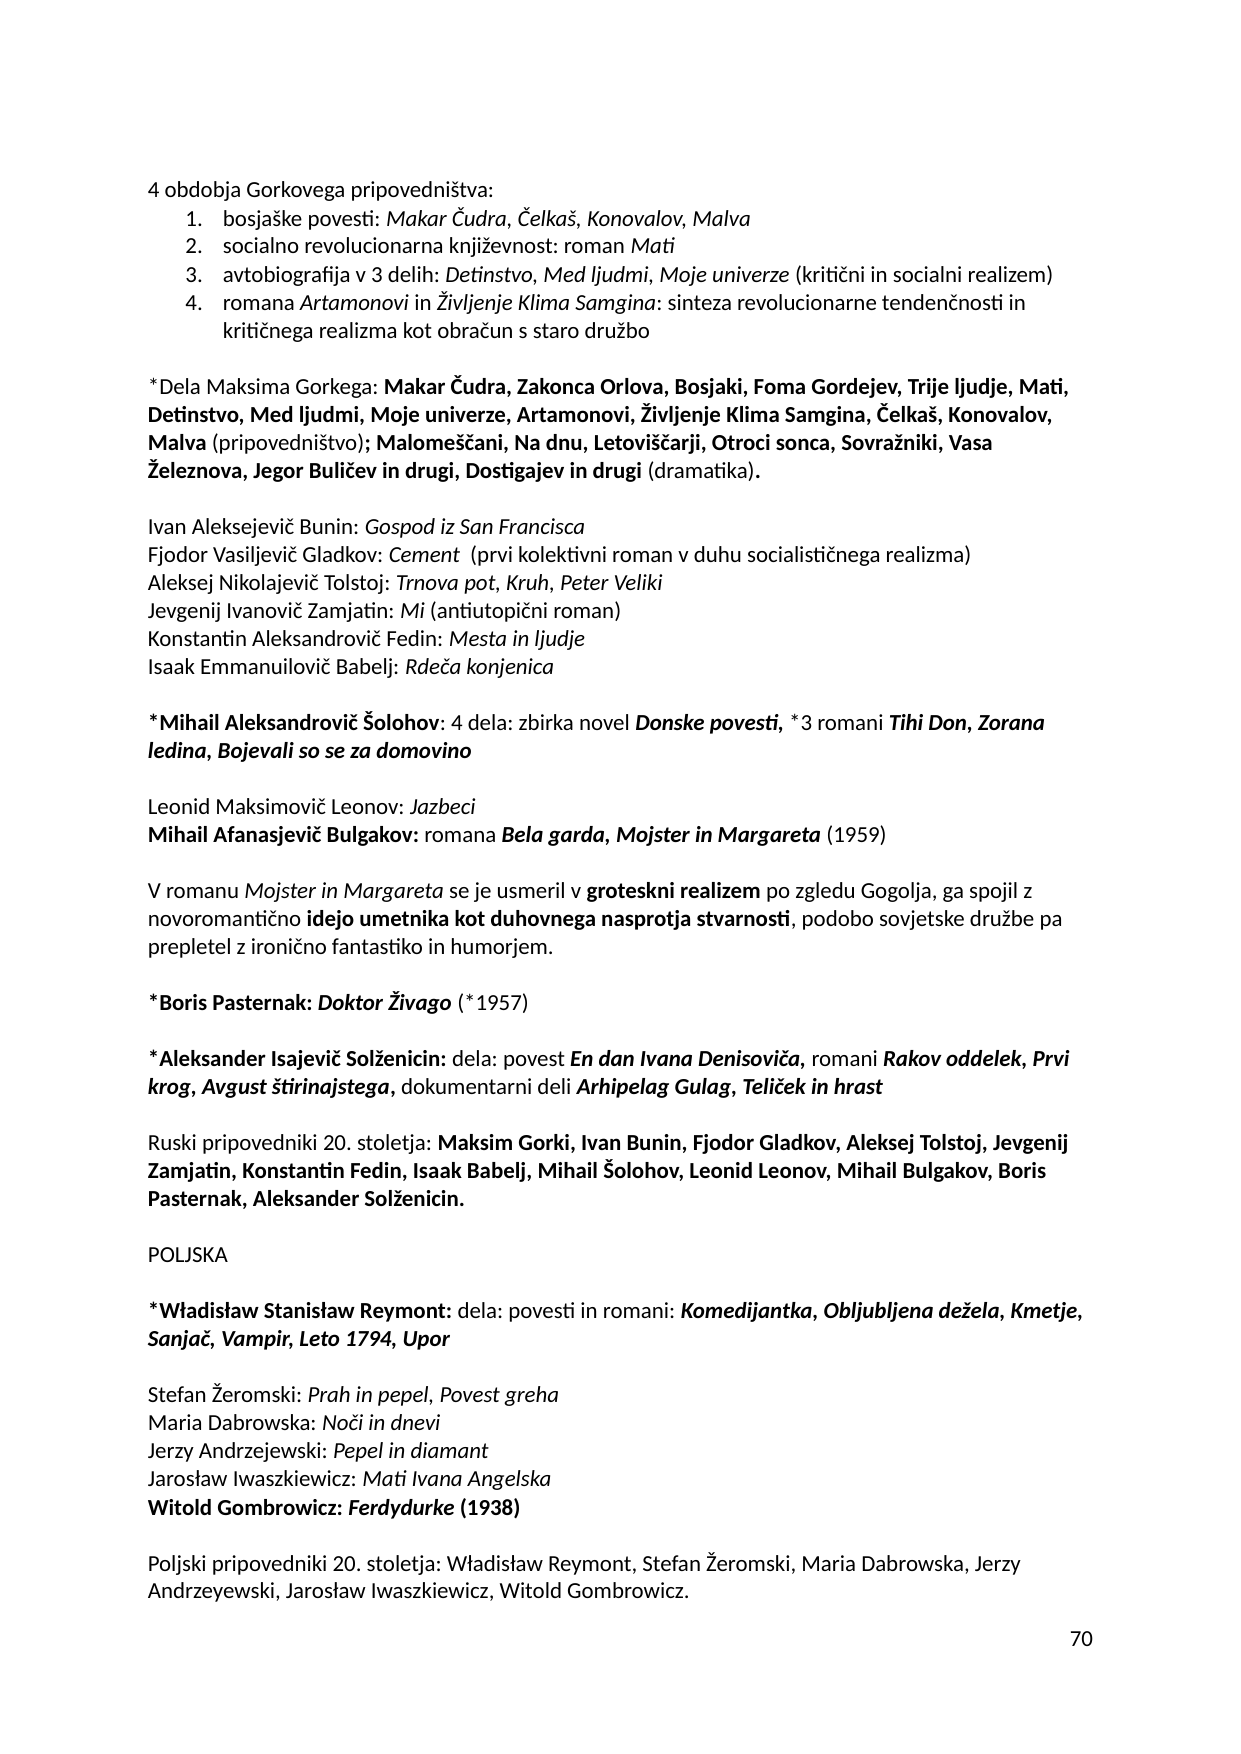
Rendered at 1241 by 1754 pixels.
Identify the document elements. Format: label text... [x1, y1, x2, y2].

text 4 obdobja Gorkovega pripovedništva: [148, 176, 1093, 204]
text Mihail Afanasjevič Bulgakov: romana Bela garda, Mojster in Margareta (1959) [148, 820, 1093, 848]
list romana Artamonovi in Življenje Klima Samgina: sinteza revolucionarne tendenčnosti in kritičnega realizma kot obračun s staro družbo [185, 288, 1093, 344]
text Stefan Žeromski: Prah in pepel, Povest greha [148, 1381, 1093, 1408]
text Maria Dabrowska: Noči in dnevi [148, 1408, 1093, 1437]
text Jevgenij Ivanovič Zamjatin: Mi (antiutopični roman) [148, 596, 1093, 624]
text *Władisław Stanisław Reymont: dela: povesti in romani: Komedijantka, Obljubljena dežela, Kmetje, Sanjač, Vampir, Leto 1794, Upor [148, 1296, 1093, 1352]
text *Dela Maksima Gorkega: Makar Čudra, Zakonca Orlova, Bosjaki, Foma Gordejev, Trije ljudje, Mati, Detinstvo, Med ljudmi, Moje univerze, Artamonovi, Življenje Klima Samgina, Čelkaš, Konovalov, Malva (pripovedništvo); Malomeščani, Na dnu, Letoviščarji, Otroci sonca, Sovražniki, Vasa Železnova, Jegor Buličev in drugi, Dostigajev in drugi (dramatika). [148, 372, 1093, 484]
text Leonid Maksimovič Leonov: Jazbeci [148, 792, 1093, 820]
text POLJSKA [148, 1240, 1093, 1268]
text Konstantin Aleksandrovič Fedin: Mesta in ljudje [148, 624, 1093, 652]
text Isaak Emmanuilovič Babelj: Rdeča konjenica [148, 652, 1093, 680]
text Aleksej Nikolajevič Tolstoj: Trnova pot, Kruh, Peter Veliki [148, 568, 1093, 596]
text *Aleksander Isajevič Solženicin: dela: povest En dan Ivana Denisoviča, romani Rakov oddelek, Prvi krog, Avgust štirinajstega, dokumentarni deli Arhipelag Gulag, Teliček in hrast [148, 1044, 1093, 1100]
text Jerzy Andrzejewski: Pepel in diamant [148, 1437, 1093, 1464]
list avtobiografija v 3 delih: Detinstvo, Med ljudmi, Moje univerze (kritični in socialni realizem) [185, 260, 1093, 288]
text *Mihail Aleksandrovič Šolohov: 4 dela: zbirka novel Donske povesti, *3 romani Tihi Don, Zorana ledina, Bojevali so se za domovino [148, 708, 1093, 764]
text Fjodor Vasiljevič Gladkov: Cement (prvi kolektivni roman v duhu socialističnega realizma) [148, 540, 1093, 568]
text Ivan Aleksejevič Bunin: Gospod iz San Francisca [148, 512, 1093, 540]
text Poljski pripovedniki 20. stoletja: Władisław Reymont, Stefan Žeromski, Maria Dabrowska, Jerzy Andrzeyewski, Jarosław Iwaszkiewicz, Witold Gombrowicz. [148, 1549, 1093, 1605]
list bosjaške povesti: Makar Čudra, Čelkaš, Konovalov, Malva [185, 204, 1093, 232]
text Witold Gombrowicz: Ferdydurke (1938) [148, 1493, 1093, 1521]
text Ruski pripovedniki 20. stoletja: Maksim Gorki, Ivan Bunin, Fjodor Gladkov, Aleksej Tolstoj, Jevgenij Zamjatin, Konstantin Fedin, Isaak Babelj, Mihail Šolohov, Leonid Leonov, Mihail Bulgakov, Boris Pasternak, Aleksander Solženicin. [148, 1128, 1093, 1212]
list socialno revolucionarna književnost: roman Mati [185, 232, 1093, 260]
text *Boris Pasternak: Doktor Živago (*1957) [148, 988, 1093, 1016]
text V romanu Mojster in Margareta se je usmeril v groteskni realizem po zgledu Gogolja, ga spojil z novoromantično idejo umetnika kot duhovnega nasprotja stvarnosti, podobo sovjetske družbe pa prepletel z ironično fantastiko in humorjem. [148, 876, 1093, 960]
text Jarosław Iwaszkiewicz: Mati Ivana Angelska [148, 1464, 1093, 1493]
